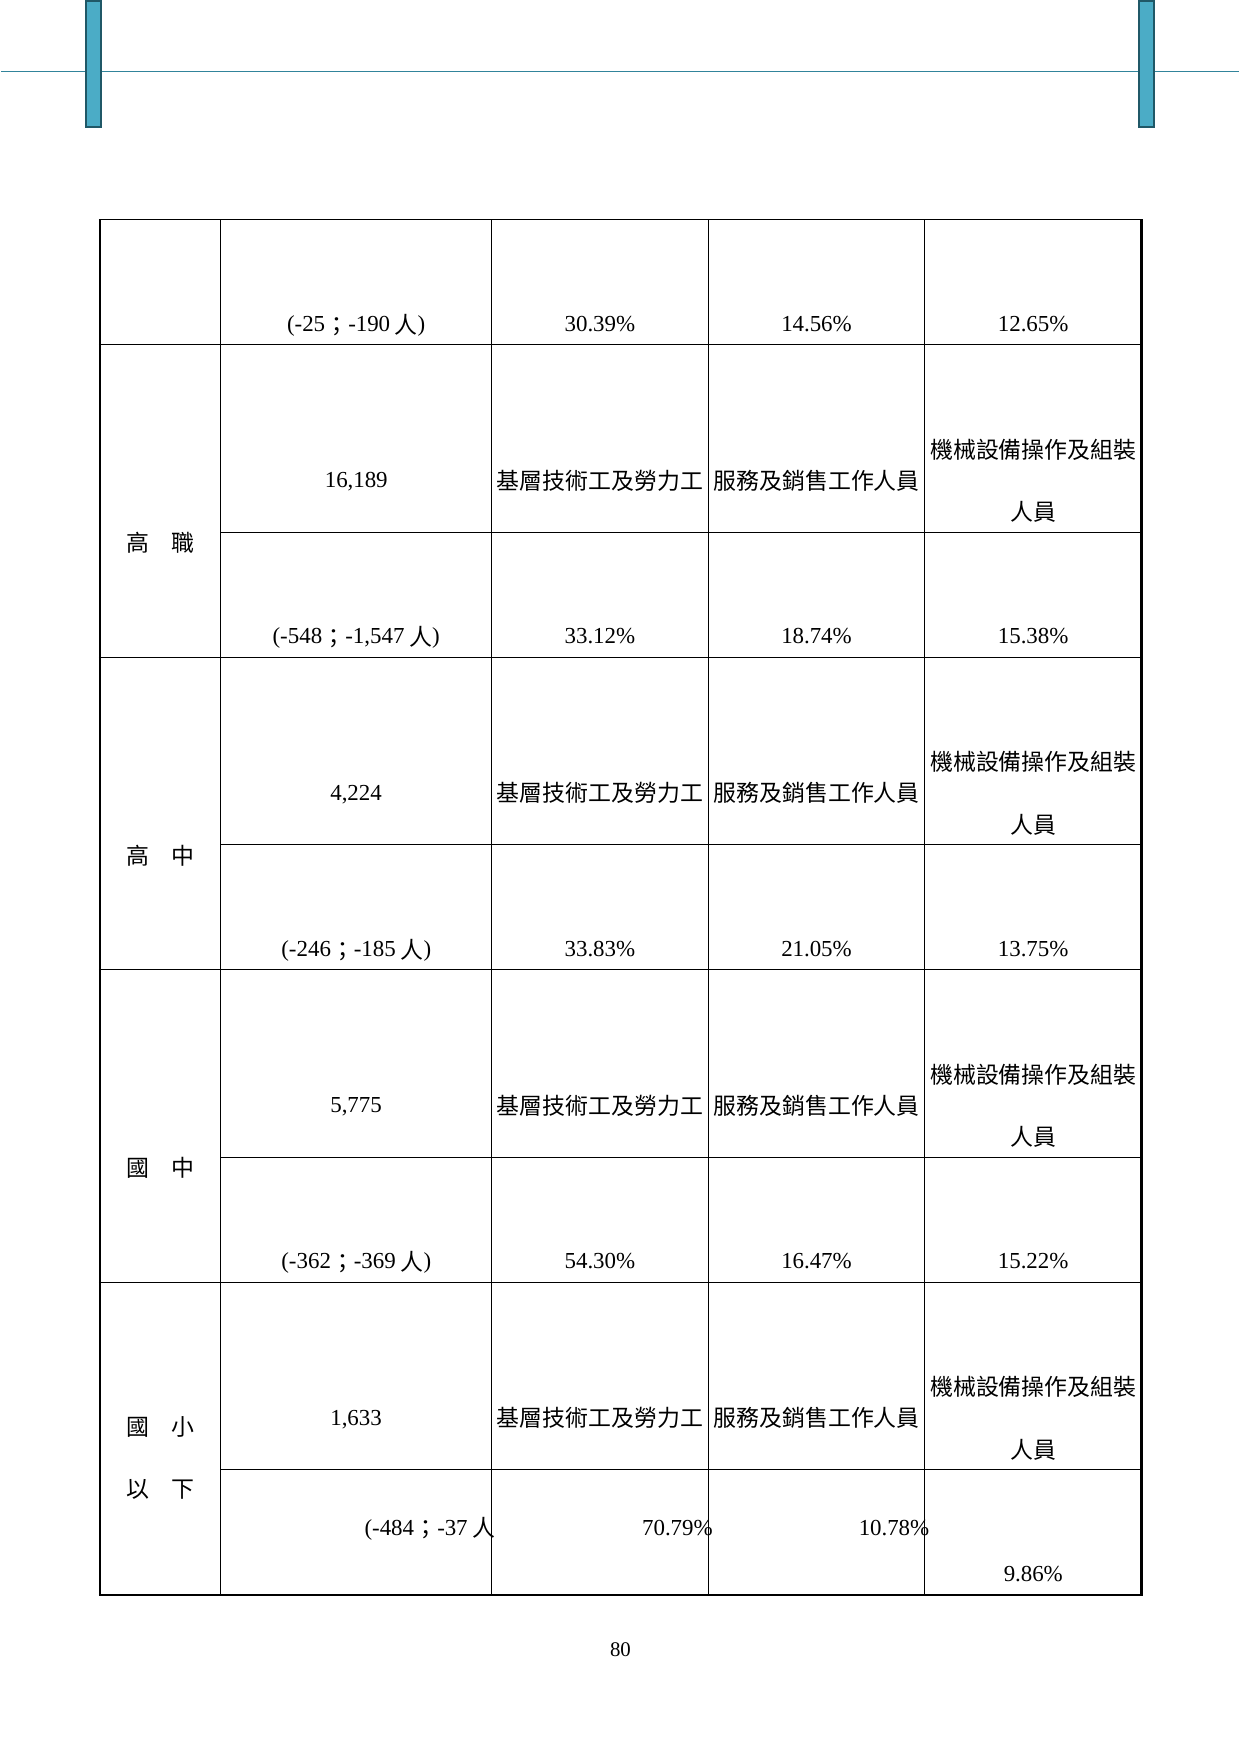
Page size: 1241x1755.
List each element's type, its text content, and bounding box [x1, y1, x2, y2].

table_cell 16,189 [221, 345, 491, 532]
table_cell 服務及銷售工作人員 [709, 970, 924, 1157]
table_cell 機械設備操作及組裝人員 [925, 970, 1140, 1157]
table_cell 服務及銷售工作人員 [709, 1283, 924, 1469]
table_cell 12.65% [925, 220, 1140, 344]
table_cell 15.22% [925, 1158, 1140, 1282]
table_cell 9.86% [925, 1470, 1140, 1594]
table_cell 10.78% [709, 1470, 924, 1594]
table_cell 1,633 [221, 1283, 491, 1469]
table_cell (-362；-369人) [221, 1158, 491, 1282]
table_cell 機械設備操作及組裝人員 [925, 658, 1140, 844]
table_cell 高 中 [101, 658, 220, 969]
table_cell 21.05% [709, 845, 924, 969]
table_cell (-246；-185人) [221, 845, 491, 969]
table_cell 機械設備操作及組裝人員 [925, 1283, 1140, 1469]
table_cell 高 職 [101, 345, 220, 657]
table_cell 基層技術工及勞力工 [492, 345, 708, 532]
table_cell (-484；-37人) [221, 1470, 491, 1594]
table_cell 基層技術工及勞力工 [492, 658, 708, 844]
table_cell 54.30% [492, 1158, 708, 1282]
table_cell 15.38% [925, 533, 1140, 657]
table_cell 33.83% [492, 845, 708, 969]
table_cell (-548；-1,547人) [221, 533, 491, 657]
table_cell 70.79% [492, 1470, 708, 1594]
table_cell 國 中 [101, 970, 220, 1282]
table_cell 18.74% [709, 533, 924, 657]
table_cell (-25；-190人) [221, 220, 491, 344]
table_cell 4,224 [221, 658, 491, 844]
table_cell 基層技術工及勞力工 [492, 970, 708, 1157]
table_cell 14.56% [709, 220, 924, 344]
table_cell 33.12% [492, 533, 708, 657]
table_cell 服務及銷售工作人員 [709, 345, 924, 532]
table_cell 30.39% [492, 220, 708, 344]
table_cell 基層技術工及勞力工 [492, 1283, 708, 1469]
table_cell [101, 220, 220, 344]
table_cell 國 小 以 下 [101, 1283, 220, 1594]
table_cell 13.75% [925, 845, 1140, 969]
table_cell 機械設備操作及組裝人員 [925, 345, 1140, 532]
table_cell 5,775 [221, 970, 491, 1157]
table_cell 服務及銷售工作人員 [709, 658, 924, 844]
table_cell 16.47% [709, 1158, 924, 1282]
